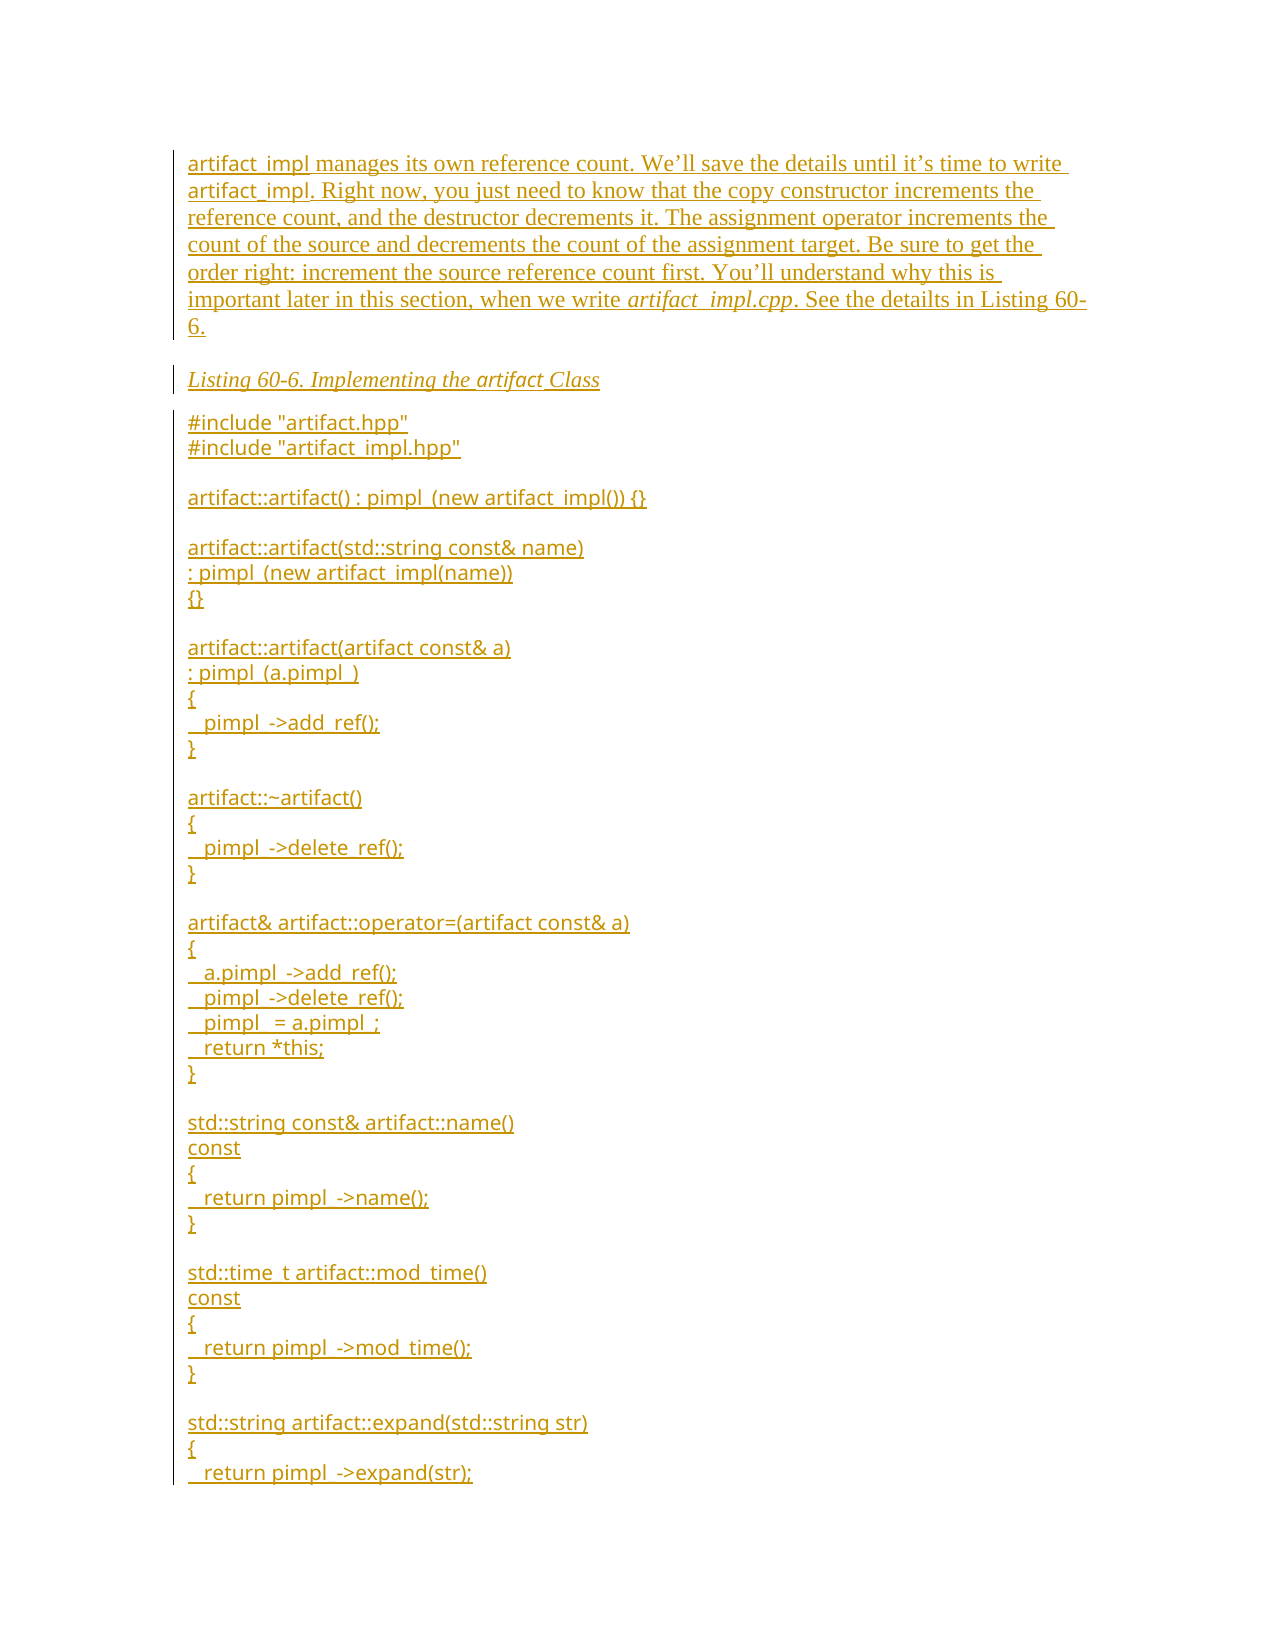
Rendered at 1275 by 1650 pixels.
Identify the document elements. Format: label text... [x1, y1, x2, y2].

text {} [187, 585, 1072, 610]
text artifact::artifact() : pimpl_(new artifact_impl()) {} [187, 485, 1072, 510]
text { [187, 1435, 1072, 1460]
text } [187, 860, 1072, 885]
text pimpl_ = a.pimpl_; [187, 1010, 1072, 1035]
text { [187, 1160, 1072, 1185]
text std::string const& artifact::name() [187, 1110, 1072, 1135]
text const [187, 1135, 1072, 1160]
text pimpl_->add_ref(); [187, 710, 1072, 735]
text } [187, 1060, 1072, 1085]
text artifact::~artifact() [187, 785, 1072, 810]
text { [187, 1310, 1072, 1335]
text } [187, 1210, 1072, 1235]
text : pimpl_(new artifact_impl(name)) [187, 560, 1072, 585]
text pimpl_->delete_ref(); [187, 985, 1072, 1010]
text std::string artifact::expand(std::string str) [187, 1410, 1072, 1435]
text return pimpl_->expand(str); [187, 1460, 1072, 1485]
text std::time_t artifact::mod_time() [187, 1260, 1072, 1285]
text artifact_impl manages its own reference count. We’ll save the details until it’s time to write artifact_impl. Right now, you just need to know that the copy constructor increments the reference count, and the destructor decrements it. The assignment operator increments the count of the source and decrements the count of the assignment target. Be sure to get the order right: increment the source reference count first. You’ll understand why this is important later in this section, when we write artifact_impl.cpp. See the detailts in Listing 60- [187, 150, 1087, 309]
text const [187, 1285, 1072, 1310]
text { [187, 685, 1072, 710]
text } [187, 735, 1072, 760]
text artifact& artifact::operator=(artifact const& a) [187, 910, 1072, 935]
text 6. [187, 310, 1087, 339]
text Listing 60-6. Implementing the artifact Class [187, 364, 1087, 394]
text return *this; [187, 1035, 1072, 1060]
text } [187, 1360, 1072, 1385]
text artifact::artifact(artifact const& a) : pimpl_(a.pimpl_) [187, 635, 1072, 685]
text { [187, 935, 1072, 960]
text a.pimpl_->add_ref(); [187, 960, 1072, 985]
text { [187, 810, 1072, 835]
text return pimpl_->name(); [187, 1185, 1072, 1210]
text return pimpl_->mod_time(); [187, 1335, 1072, 1360]
text #include "artifact_impl.hpp" [187, 435, 1072, 460]
text pimpl_->delete_ref(); [187, 835, 1072, 860]
text artifact::artifact(std::string const& name) [187, 535, 1072, 560]
text #include "artifact.hpp" [187, 410, 1072, 435]
